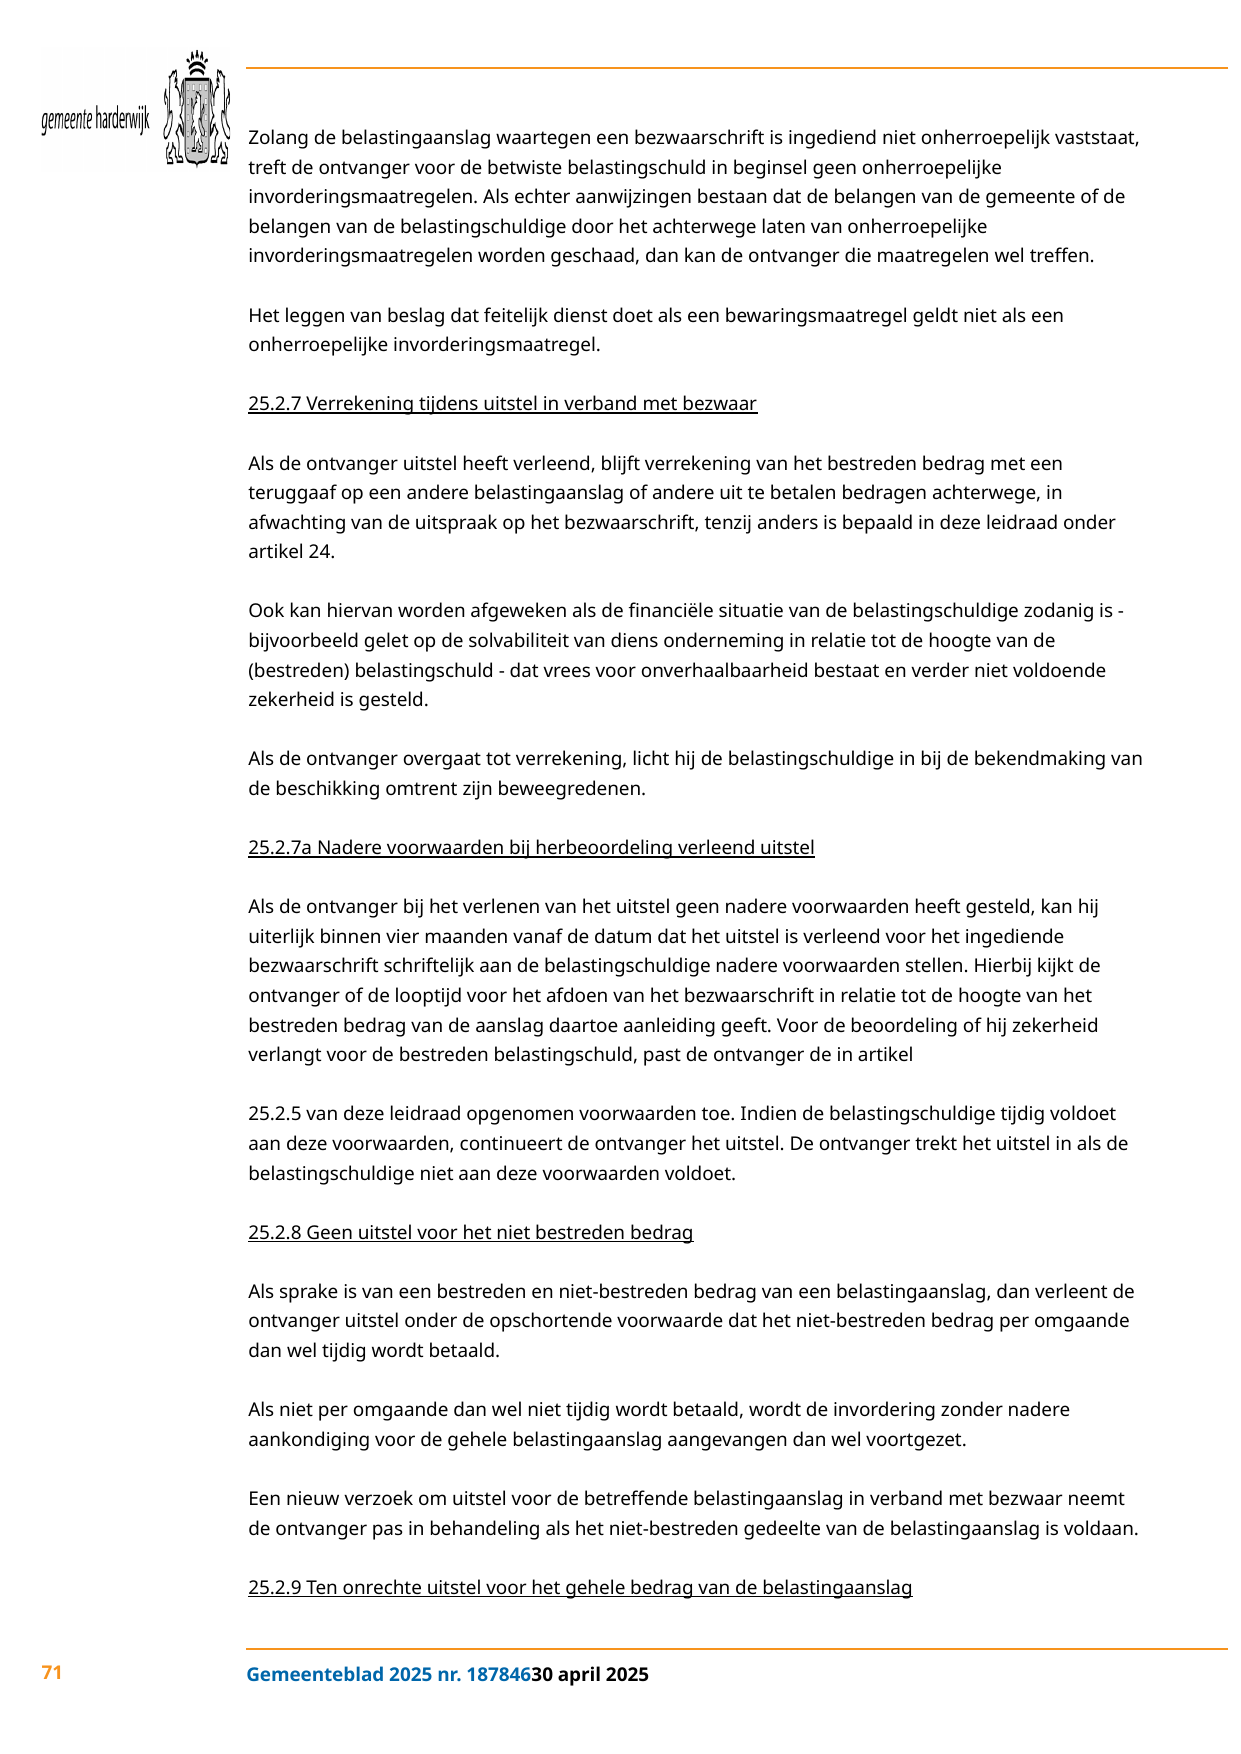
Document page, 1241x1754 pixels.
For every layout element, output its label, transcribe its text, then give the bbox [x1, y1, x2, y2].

text Het leggen van beslag dat feitelijk dienst doet als een bewaringsmaatregel geldt niet als een onherroepelijke invorderingsmaatregel. [248, 302, 1152, 357]
text 25.2.8 Geen uitstel voor het niet bestreden bedrag [248, 1219, 1152, 1245]
text Zolang de belastingaanslag waartegen een bezwaarschrift is ingediend niet onherroepelijk vaststaat, treft de ontvanger voor de betwiste belastingschuld in beginsel geen onherroepelijke invorderingsmaatregelen. Als echter aanwijzingen bestaan dat de belangen van de gemeente of de belangen van de belastingschuldige door het achterwege laten van onherroepelijke invorderingsmaatregelen worden geschaad, dan kan de ontvanger die maatregelen wel treffen. [248, 124, 1152, 268]
text Als niet per omgaande dan wel niet tijdig wordt betaald, wordt de invordering zonder nadere aankondiging voor de gehele belastingaanslag aangevangen dan wel voortgezet. [248, 1396, 1152, 1452]
text 25.2.7 Verrekening tijdens uitstel in verband met bezwaar [248, 391, 1152, 416]
picture [41, 47, 231, 172]
text Als de ontvanger uitstel heeft verleend, blijft verrekening van het bestreden bedrag met een teruggaaf op een andere belastingaanslag of andere uit te betalen bedragen achterwege, in afwachting van de uitspraak op het bezwaarschrift, tenzij anders is bepaald in deze leidraad onder artikel 24. [248, 450, 1152, 564]
text Als de ontvanger overgaat tot verrekening, licht hij de belastingschuldige in bij de bekendmaking van de beschikking omtrent zijn beweegredenen. [248, 746, 1152, 801]
text 25.2.7a Nadere voorwaarden bij herbeoordeling verleend uitstel [248, 834, 1152, 860]
text Als sprake is van een bestreden en niet-bestreden bedrag van een belastingaanslag, dan verleent de ontvanger uitstel onder de opschortende voorwaarde dat het niet-bestreden bedrag per omgaande dan wel tijdig wordt betaald. [248, 1278, 1152, 1363]
text Een nieuw verzoek om uitstel voor de betreffende belastingaanslag in verband met bezwaar neemt de ontvanger pas in behandeling als het niet-bestreden gedeelte van de belastingaanslag is voldaan. [248, 1485, 1152, 1541]
text Als de ontvanger bij het verlenen van het uitstel geen nadere voorwaarden heeft gesteld, kan hij uiterlijk binnen vier maanden vanaf de datum dat het uitstel is verleend voor het ingediende bezwaarschrift schriftelijk aan de belastingschuldige nadere voorwaarden stellen. Hierbij kijkt de ontvanger of de looptijd voor het afdoen van het bezwaarschrift in relatie tot de hoogte van het bestreden bedrag van de aanslag daartoe aanleiding geeft. Voor de beoordeling of hij zekerheid verlangt voor de bestreden belastingschuld, past de ontvanger de in artikel [248, 893, 1152, 1067]
text 25.2.5 van deze leidraad opgenomen voorwaarden toe. Indien de belastingschuldige tijdig voldoet aan deze voorwaarden, continueert de ontvanger het uitstel. De ontvanger trekt het uitstel in als de belastingschuldige niet aan deze voorwaarden voldoet. [248, 1101, 1152, 1186]
text 25.2.9 Ten onrechte uitstel voor het gehele bedrag van de belastingaanslag [248, 1574, 1152, 1600]
text Ook kan hiervan worden afgeweken als de financiële situatie van de belastingschuldige zodanig is - bijvoorbeeld gelet op de solvabiliteit van diens onderneming in relatie tot de hoogte van de (bestreden) belastingschuld - dat vrees voor onverhaalbaarheid bestaat en verder niet voldoende zekerheid is gesteld. [248, 598, 1152, 712]
